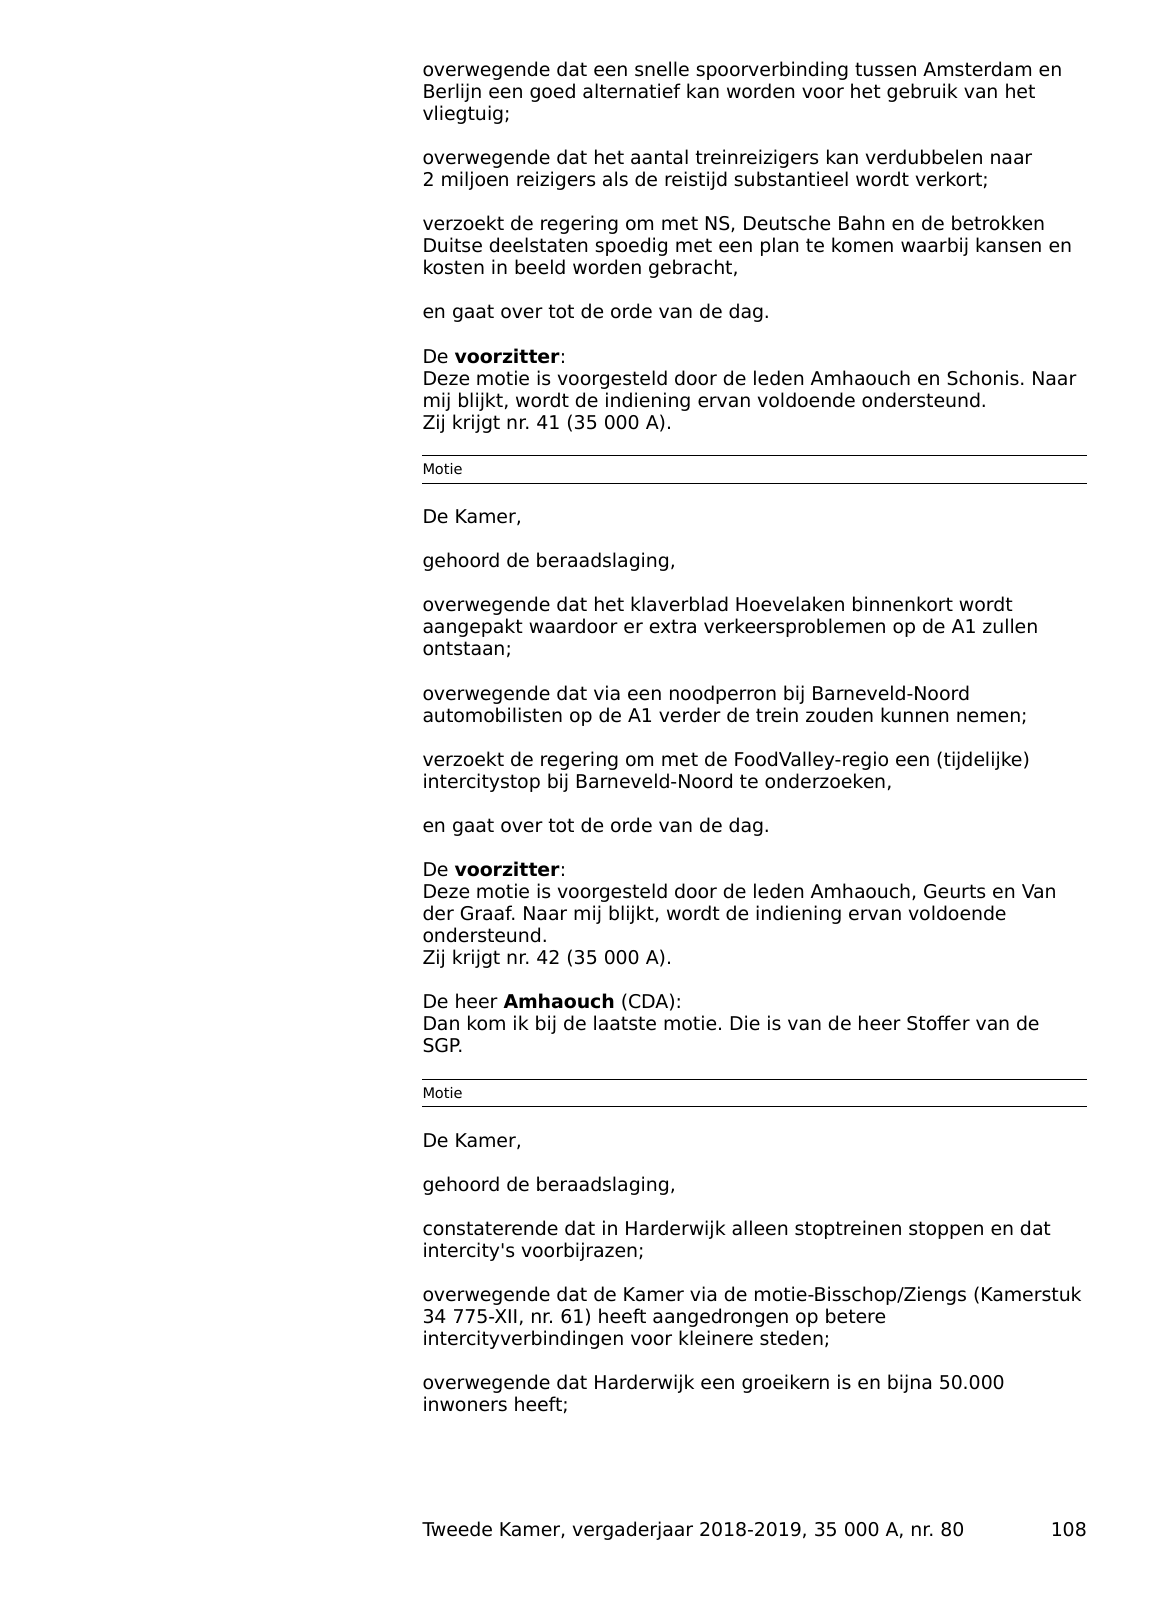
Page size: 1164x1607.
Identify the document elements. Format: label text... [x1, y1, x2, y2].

table_header Motie [422, 456, 1087, 483]
text overwegende dat Harderwijk een groeikern is en bijna 50.000 inwoners heeft; [422, 1372, 1087, 1416]
text De Kamer, [422, 1129, 1087, 1151]
text verzoekt de regering om met NS, Deutsche Bahn en de betrokken Duitse deelstaten spoedig met een plan te komen waarbij kansen en kosten in beeld worden gebracht, [422, 213, 1087, 279]
text en gaat over tot de orde van de dag. [422, 815, 1087, 837]
text Dan kom ik bij de laatste motie. Die is van de heer Stoffer van de SGP. [422, 1013, 1087, 1057]
text overwegende dat het aantal treinreizigers kan verdubbelen naar 2 miljoen reizigers als de reistijd substantieel wordt verkort; [422, 147, 1087, 191]
text constaterende dat in Harderwijk alleen stoptreinen stoppen en dat intercity's voorbijrazen; [422, 1218, 1087, 1262]
text Deze motie is voorgesteld door de leden Amhaouch en Schonis. Naar mij blijkt, wordt de indiening ervan voldoende ondersteund. [422, 368, 1087, 412]
text overwegende dat een snelle spoorverbinding tussen Amsterdam en Berlijn een goed alternatief kan worden voor het gebruik van het vliegtuig; [422, 59, 1087, 125]
text De heer Amhaouch (CDA): [422, 991, 1087, 1013]
text De voorzitter: [422, 346, 1087, 368]
table_header Motie [422, 1080, 1087, 1106]
text overwegende dat de Kamer via de motie-Bisschop/Ziengs (Kamerstuk 34 775-XII, nr. 61) heeft aangedrongen op betere intercityverbindingen voor kleinere steden; [422, 1284, 1087, 1350]
text verzoekt de regering om met de FoodValley-regio een (tijdelijke) intercitystop bij Barneveld-Noord te onderzoeken, [422, 749, 1087, 793]
text De Kamer, [422, 506, 1087, 528]
text De voorzitter: [422, 859, 1087, 881]
text gehoord de beraadslaging, [422, 1174, 1087, 1196]
text Zij krijgt nr. 41 (35 000 A). [422, 412, 1087, 433]
text en gaat over tot de orde van de dag. [422, 301, 1087, 323]
text gehoord de beraadslaging, [422, 550, 1087, 572]
text Deze motie is voorgesteld door de leden Amhaouch, Geurts en Van der Graaf. Naar mij blijkt, wordt de indiening ervan voldoende ondersteund. [422, 881, 1087, 947]
text Zij krijgt nr. 42 (35 000 A). [422, 947, 1087, 969]
text overwegende dat via een noodperron bij Barneveld-Noord automobilisten op de A1 verder de trein zouden kunnen nemen; [422, 682, 1087, 726]
text overwegende dat het klaverblad Hoevelaken binnenkort wordt aangepakt waardoor er extra verkeersproblemen op de A1 zullen ontstaan; [422, 594, 1087, 660]
